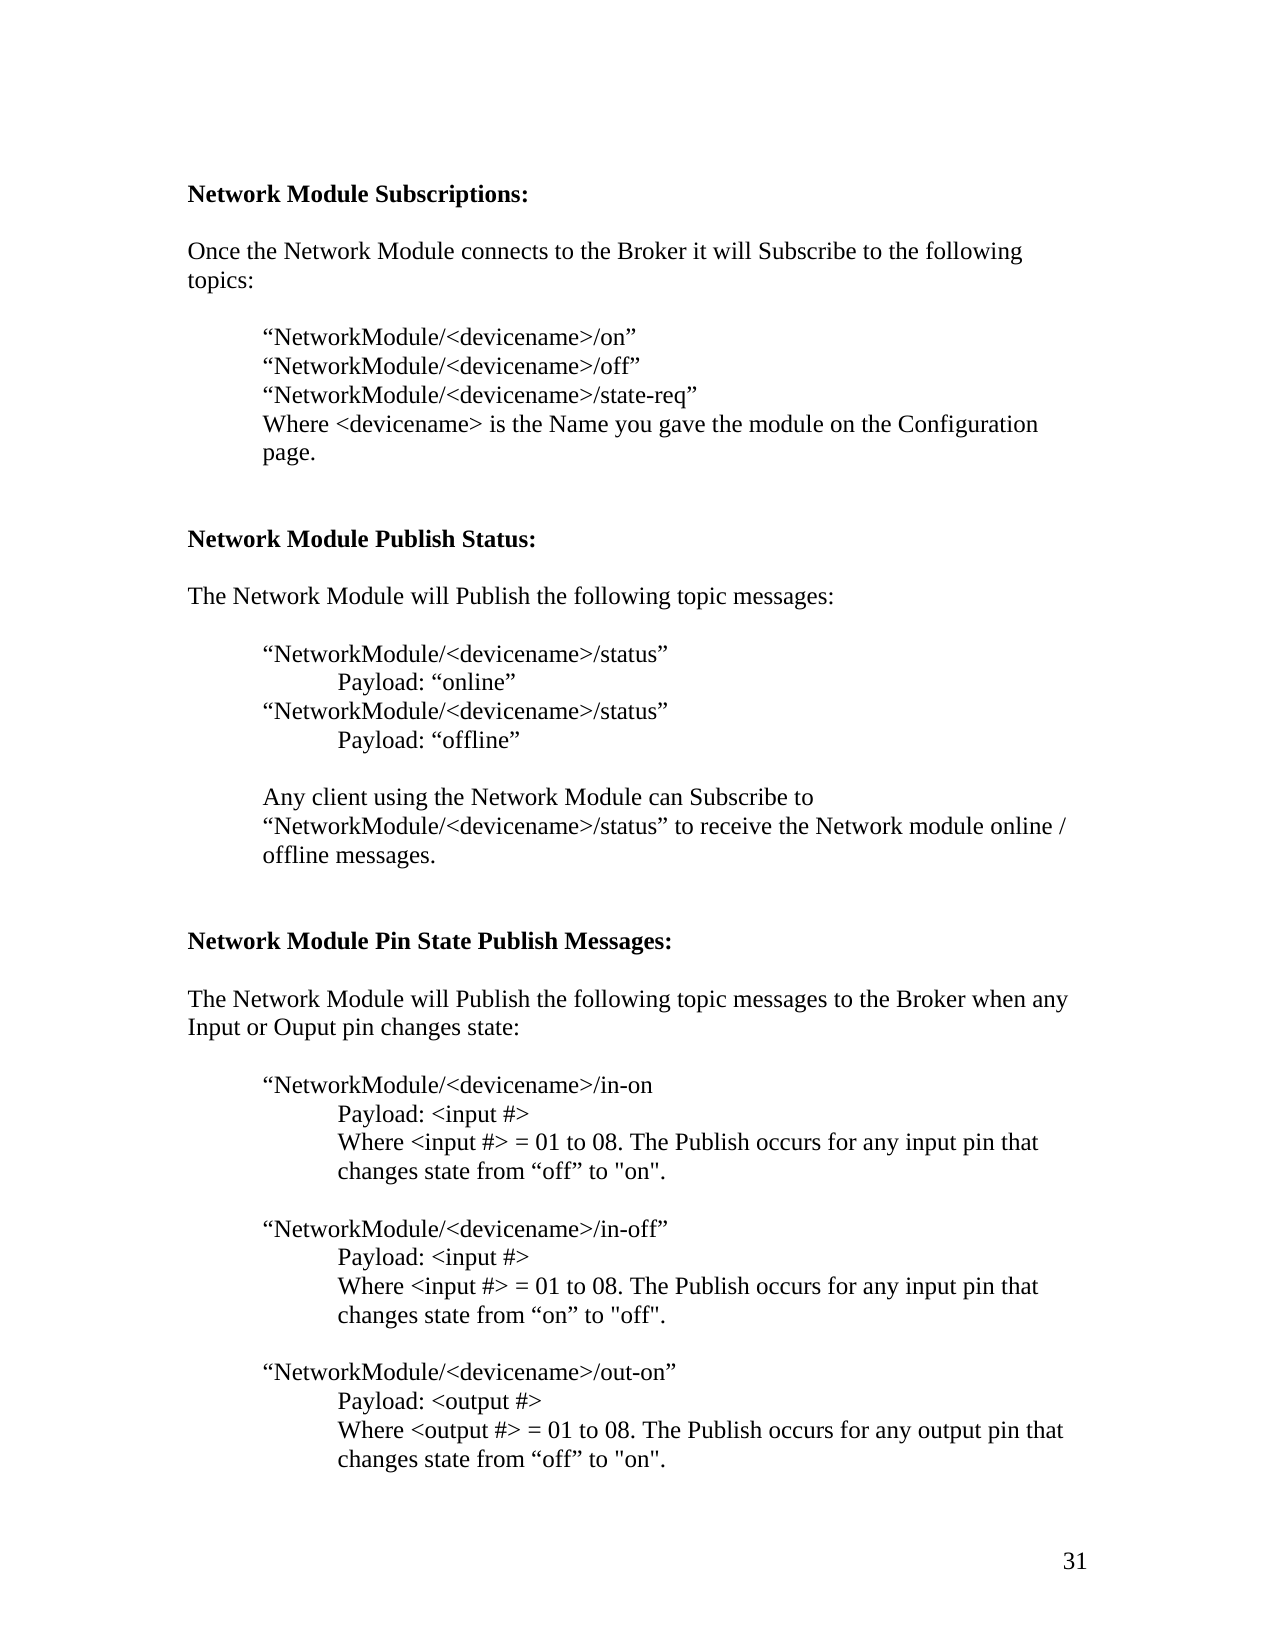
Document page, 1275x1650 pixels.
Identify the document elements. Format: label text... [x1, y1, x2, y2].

text “NetworkModule/<devicename>/status” [262, 696, 1087, 725]
text The Network Module will Publish the following topic messages to the Broker when any Input or Ouput pin changes state: [187, 984, 1087, 1041]
text “NetworkModule/<devicename>/on” [262, 322, 1087, 351]
text “NetworkModule/<devicename>/in-on [262, 1070, 1087, 1099]
text Where <input #> = 01 to 08. The Publish occurs for any input pin that changes state from “on” to "off". [337, 1271, 1087, 1329]
text “NetworkModule/<devicename>/in-off” [262, 1214, 1087, 1242]
text “NetworkModule/<devicename>/state-req” [262, 380, 1087, 409]
text Where <devicename> is the Name you gave the module on the Configuration page. [262, 409, 1087, 466]
text Where <input #> = 01 to 08. The Publish occurs for any input pin that changes state from “off” to "on". [337, 1127, 1087, 1185]
text Payload: <input #> [262, 1099, 1087, 1127]
text The Network Module will Publish the following topic messages: [187, 581, 1087, 610]
text Any client using the Network Module can Subscribe to “NetworkModule/<devicename>/status” to receive the Network module online / offline messages. [262, 782, 1087, 869]
text Network Module Subscriptions: [187, 179, 1087, 207]
text Network Module Publish Status: [187, 524, 1087, 552]
text Payload: <output #> [262, 1386, 1087, 1415]
text Where <output #> = 01 to 08. The Publish occurs for any output pin that changes state from “off” to "on". [337, 1415, 1087, 1472]
text Payload: <input #> [262, 1242, 1087, 1271]
text Payload: “offline” [262, 725, 1087, 754]
text “NetworkModule/<devicename>/out-on” [262, 1357, 1087, 1386]
text Once the Network Module connects to the Broker it will Subscribe to the following topics: [187, 236, 1087, 294]
text Payload: “online” [262, 667, 1087, 696]
text “NetworkModule/<devicename>/off” [262, 351, 1087, 380]
text “NetworkModule/<devicename>/status” [262, 639, 1087, 667]
text Network Module Pin State Publish Messages: [187, 926, 1087, 955]
